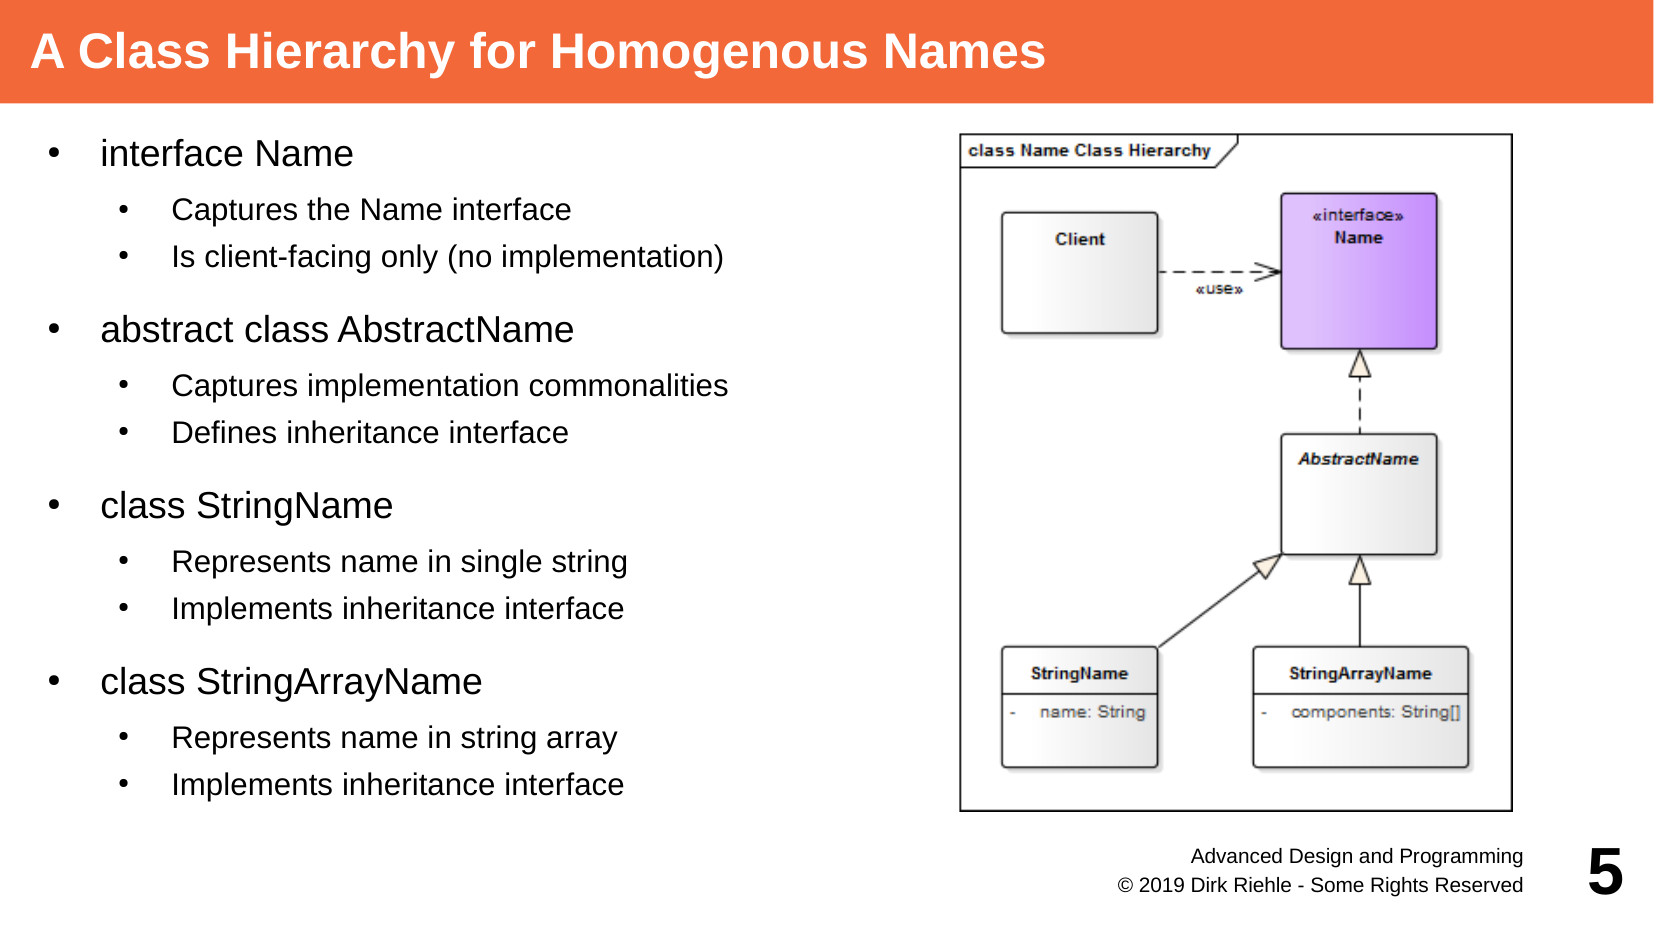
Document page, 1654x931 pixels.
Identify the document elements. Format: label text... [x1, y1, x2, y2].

picture [958, 132, 1513, 813]
title A Class Hierarchy for Homogenous Names [0, 0, 1654, 104]
list interface Name Captures the Name interface Is client-facing only (no implementation) abstract class AbstractName Captures implementation commonalities Defines inheritance interface class StringName Represents name in single string Implements inheritance interface class StringArrayName Represents name in string array Implements inheritance interface [29, 132, 808, 813]
